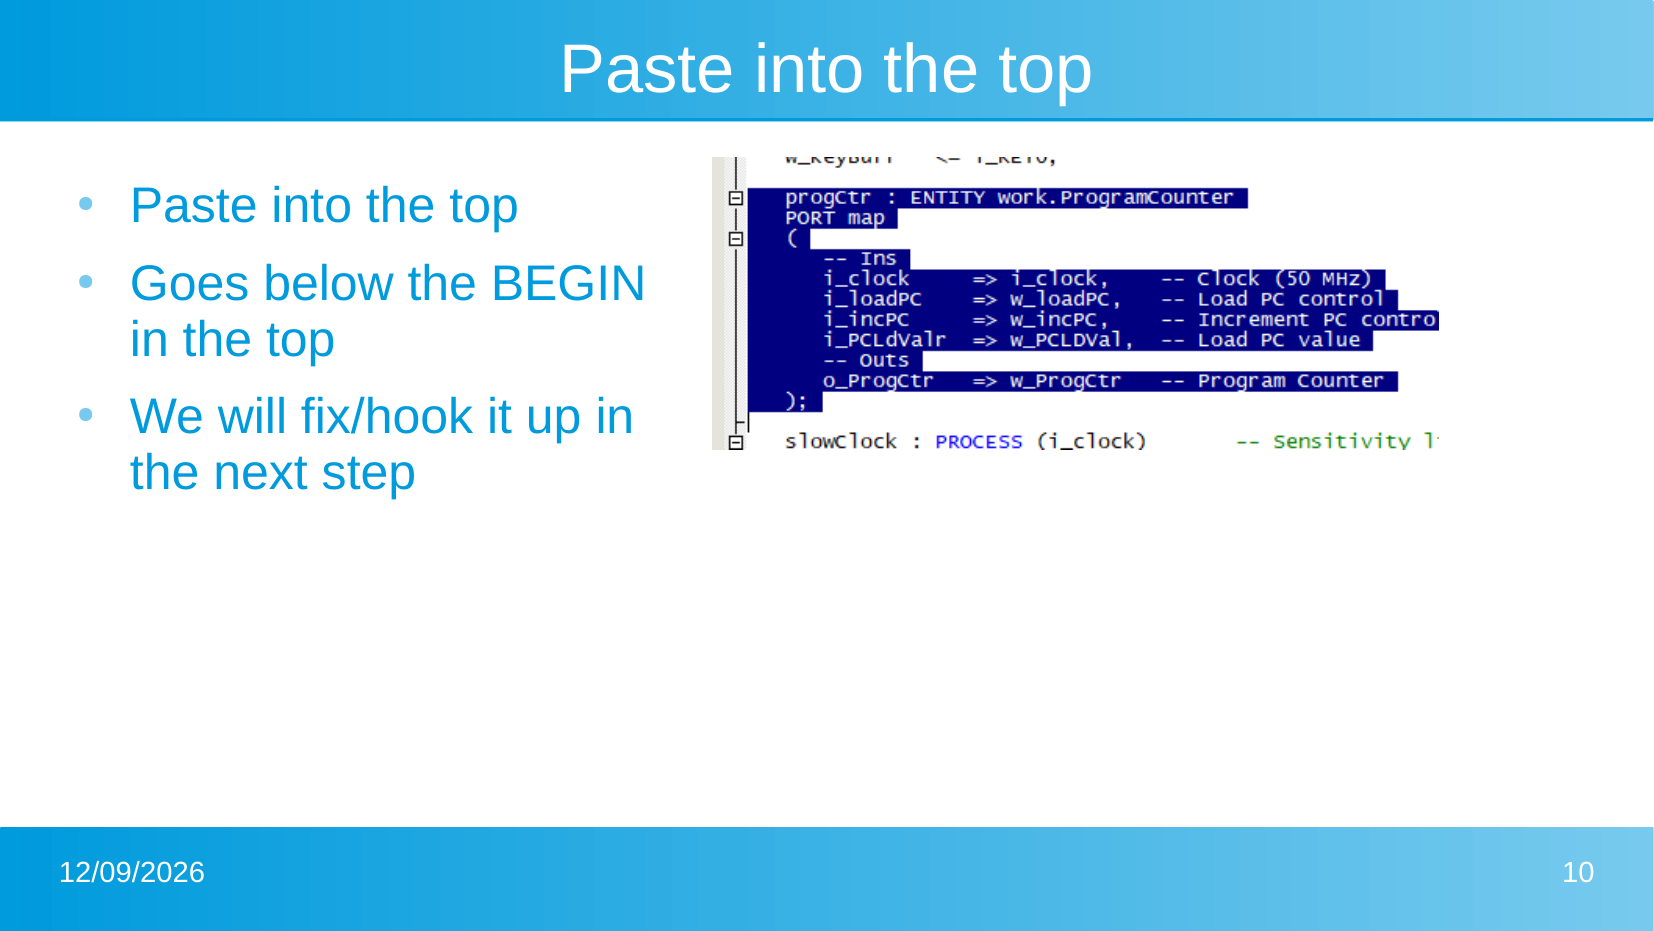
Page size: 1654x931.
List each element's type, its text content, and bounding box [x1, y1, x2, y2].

title Paste into the top [59, 29, 1595, 108]
list Paste into the top Goes below the BEGIN in the top We will fix/hook it up in the next step [59, 177, 676, 768]
picture [712, 157, 1439, 451]
